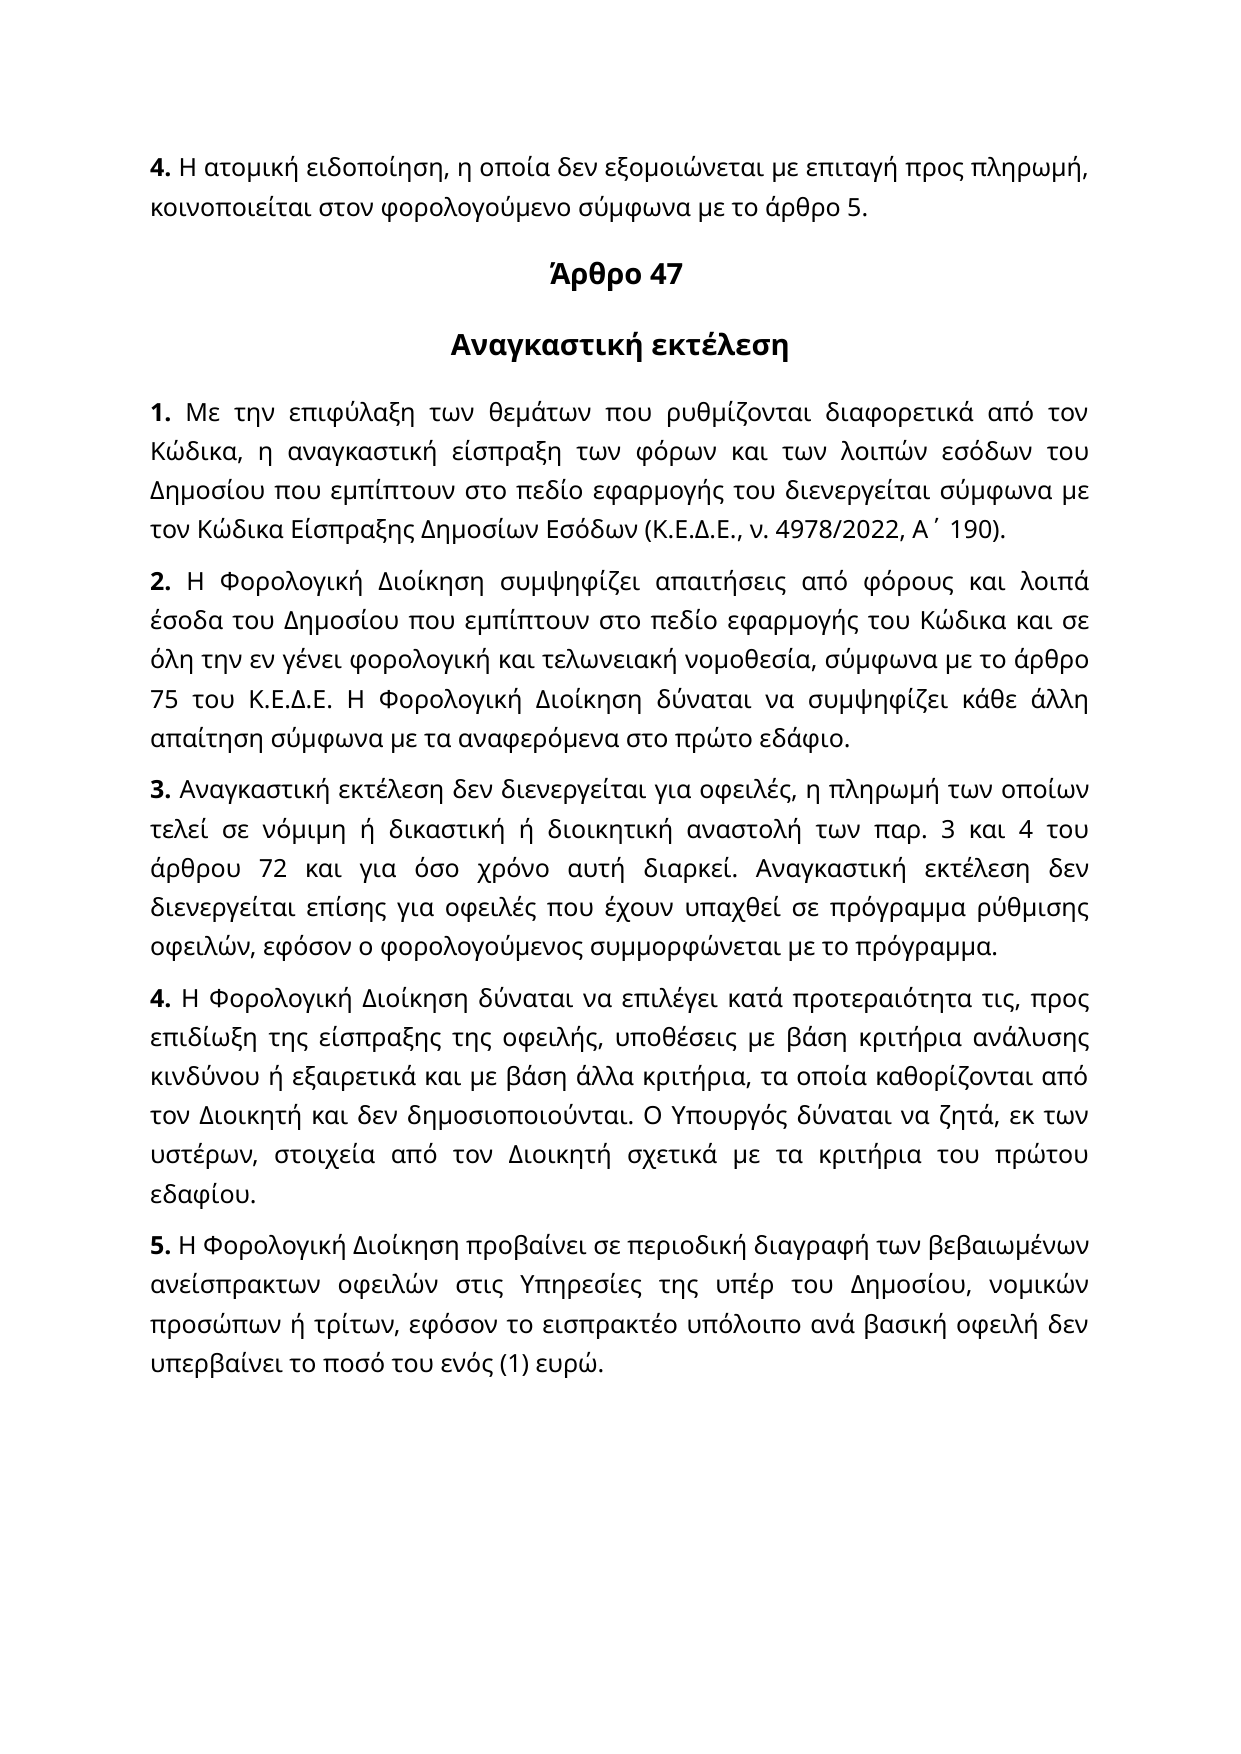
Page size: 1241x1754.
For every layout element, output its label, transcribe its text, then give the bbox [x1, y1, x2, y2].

text 4. Η Φορολογική Διοίκηση δύναται να επιλέγει κατά προτεραιότητα τις, προς επιδίωξη της είσπραξης της οφειλής, υποθέσεις με βάση κριτήρια ανάλυσης κινδύνου ή εξαιρετικά και με βάση άλλα κριτήρια, τα οποία καθορίζονται από τον Διοικητή και δεν δημοσιοποιούνται. Ο Υπουργός δύναται να ζητά, εκ των υστέρων, στοιχεία από τον Διοικητή σχετικά με τα κριτήρια του πρώτου εδαφίου. [150, 980, 1090, 1210]
subtitle Άρθρο 47 [150, 253, 1090, 293]
text 5. Η Φορολογική Διοίκηση προβαίνει σε περιοδική διαγραφή των βεβαιωμένων ανείσπρακτων οφειλών στις Υπηρεσίες της υπέρ του Δημοσίου, νομικών προσώπων ή τρίτων, εφόσον το εισπρακτέο υπόλοιπο ανά βασική οφειλή δεν υπερβαίνει το ποσό του ενός (1) ευρώ. [150, 1228, 1090, 1379]
text 3. Αναγκαστική εκτέλεση δεν διενεργείται για οφειλές, η πληρωμή των οποίων τελεί σε νόμιμη ή δικαστική ή διοικητική αναστολή των παρ. 3 και 4 του άρθρου 72 και για όσο χρόνο αυτή διαρκεί. Αναγκαστική εκτέλεση δεν διενεργείται επίσης για οφειλές που έχουν υπαχθεί σε πρόγραμμα ρύθμισης οφειλών, εφόσον ο φορολογούμενος συμμορφώνεται με το πρόγραμμα. [150, 772, 1090, 963]
subtitle Αναγκαστική εκτέλεση [150, 324, 1090, 364]
text 2. Η Φορολογική Διοίκηση συμψηφίζει απαιτήσεις από φόρους και λοιπά έσοδα του Δημοσίου που εμπίπτουν στο πεδίο εφαρμογής του Κώδικα και σε όλη την εν γένει φορολογική και τελωνειακή νομοθεσία, σύμφωνα με το άρθρο 75 του Κ.Ε.Δ.Ε. Η Φορολογική Διοίκηση δύναται να συμψηφίζει κάθε άλλη απαίτηση σύμφωνα με τα αναφερόμενα στο πρώτο εδάφιο. [150, 564, 1090, 754]
text 1. Με την επιφύλαξη των θεμάτων που ρυθμίζονται διαφορετικά από τον Κώδικα, η αναγκαστική είσπραξη των φόρων και των λοιπών εσόδων του Δημοσίου που εμπίπτουν στο πεδίο εφαρμογής του διενεργείται σύμφωνα με τον Κώδικα Είσπραξης Δημοσίων Εσόδων (Κ.Ε.Δ.Ε., ν. 4978/2022, Α΄ 190). [150, 394, 1090, 546]
text 4. Η ατομική ειδοποίηση, η οποία δεν εξομοιώνεται με επιταγή προς πληρωμή, κοινοποιείται στον φορολογούμενο σύμφωνα με το άρθρο 5. [150, 150, 1090, 223]
